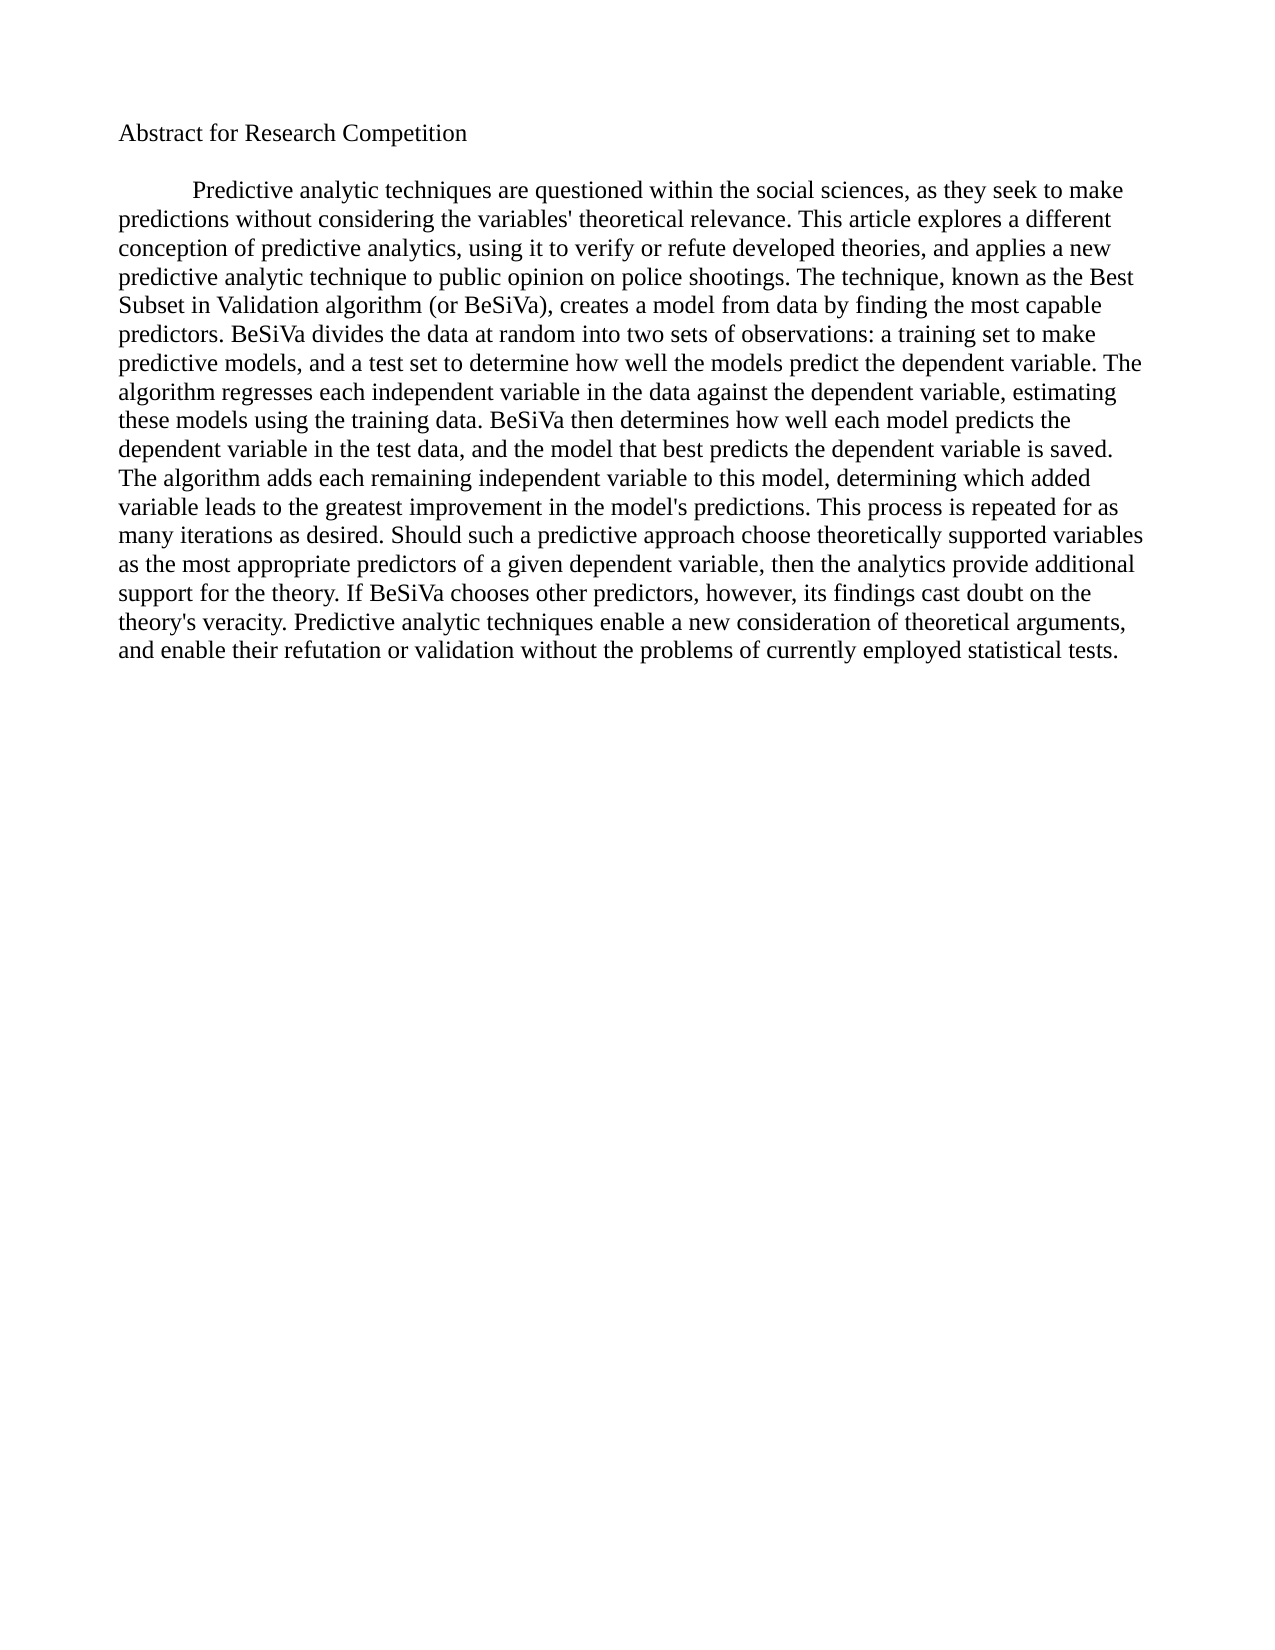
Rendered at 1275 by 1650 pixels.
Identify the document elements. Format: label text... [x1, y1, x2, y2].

text Abstract for Research Competition [118, 118, 1157, 147]
text Predictive analytic techniques are questioned within the social sciences, as they seek to make predictions without considering the variables' theoretical relevance. This article explores a different conception of predictive analytics, using it to verify or refute developed theories, and applies a new predictive analytic technique to public opinion on police shootings. The technique, known as the Best Subset in Validation algorithm (or BeSiVa), creates a model from data by finding the most capable predictors. BeSiVa divides the data at random into two sets of observations: a training set to make predictive models, and a test set to determine how well the models predict the dependent variable. The algorithm regresses each independent variable in the data against the dependent variable, estimating these models using the training data. BeSiVa then determines how well each model predicts the dependent variable in the test data, and the model that best predicts the dependent variable is saved. The algorithm adds each remaining independent variable to this model, determining which added variable leads to the greatest improvement in the model's predictions. This process is repeated for as many iterations as desired. Should such a predictive approach choose theoretically supported variables as the most appropriate predictors of a given dependent variable, then the analytics provide additional support for the theory. If BeSiVa chooses other predictors, however, its findings cast doubt on the theory's veracity. Predictive analytic techniques enable a new consideration of theoretical arguments, and enable their refutation or validation without the problems of currently employed statistical tests. [118, 176, 1157, 664]
